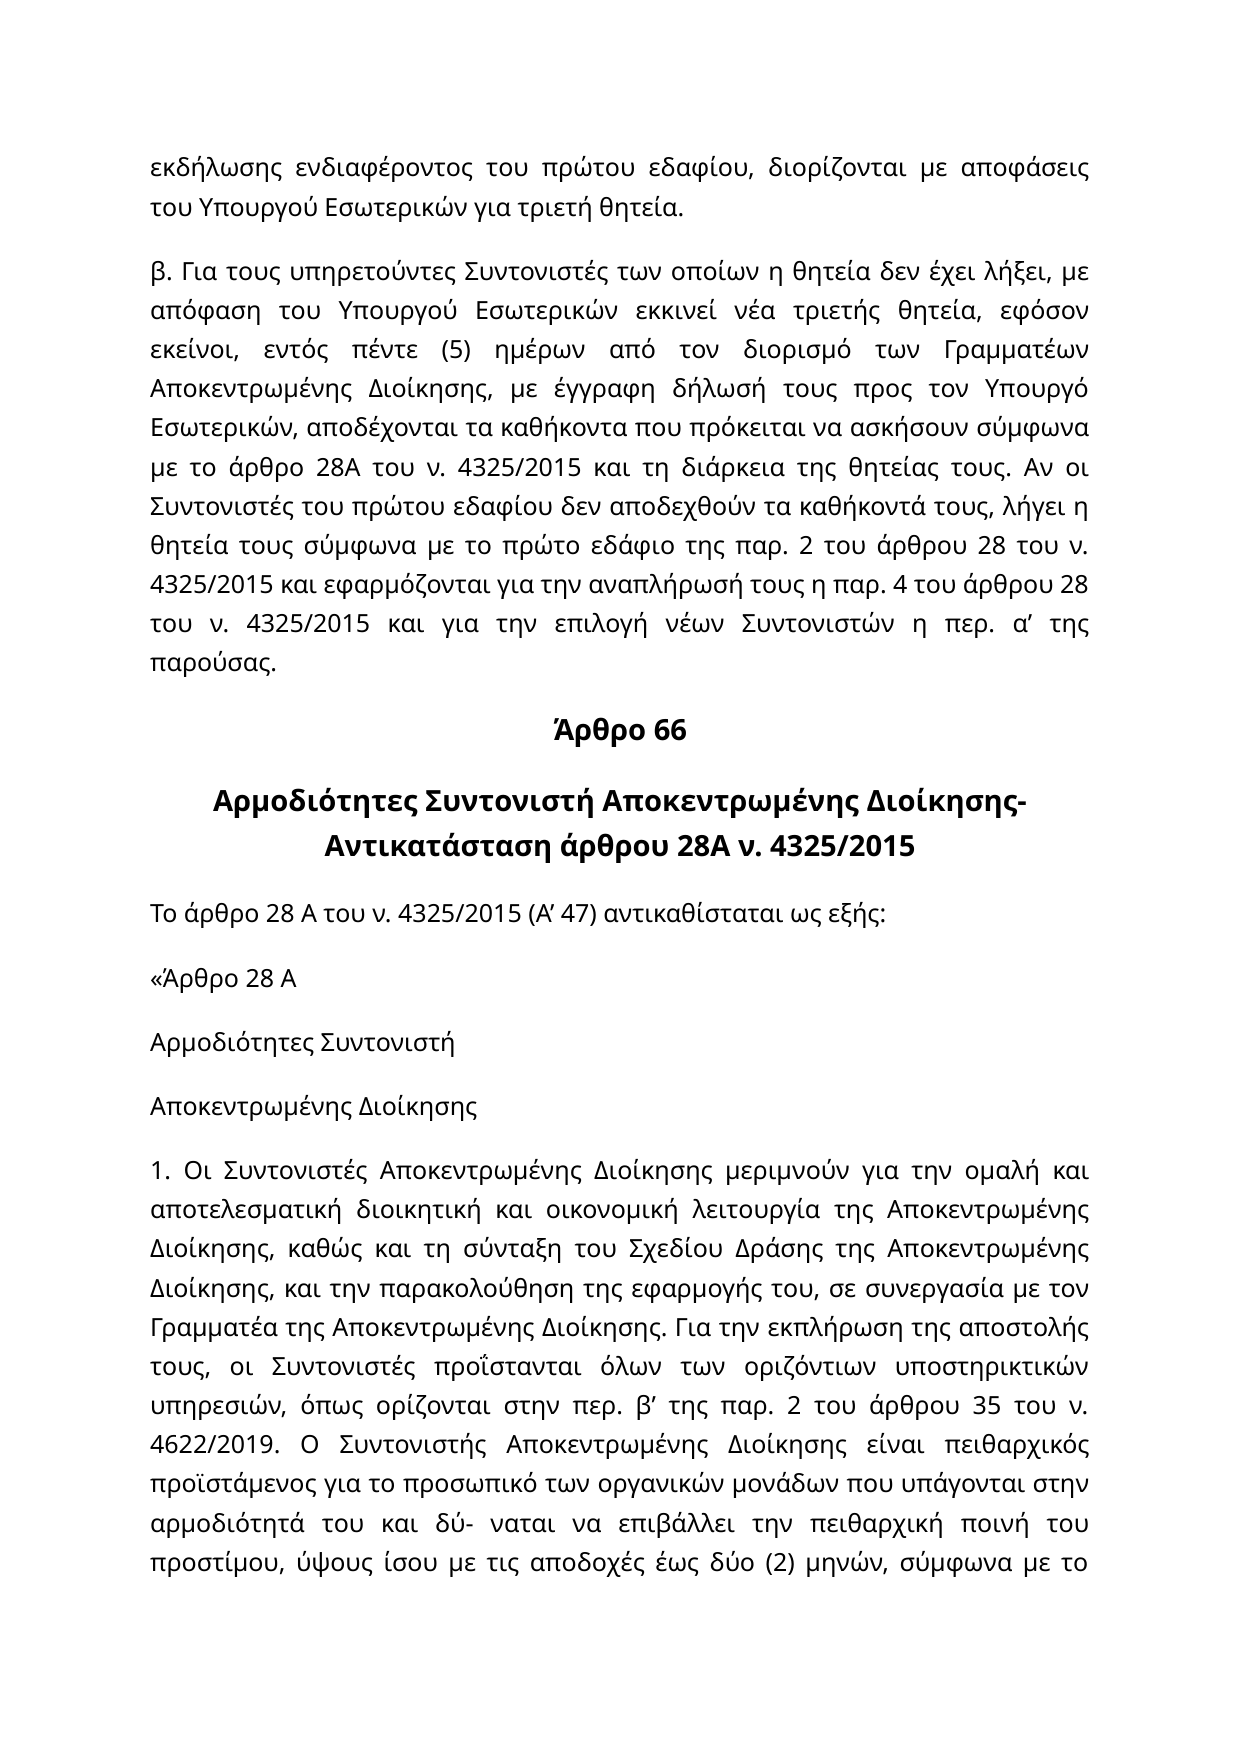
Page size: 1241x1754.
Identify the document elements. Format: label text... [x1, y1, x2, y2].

subtitle Αρμοδιότητες Συντονιστή Αποκεντρωμένης Διοίκησης- Αντικατάσταση άρθρου 28Α ν. 4325/2015 [150, 780, 1090, 865]
text Αρμοδιότητες Συντονιστή [150, 1024, 1090, 1058]
text 1. Οι Συντονιστές Αποκεντρωμένης Διοίκησης μεριμνούν για την ομαλή και αποτελεσματική διοικητική και οικονομική λειτουργία της Αποκεντρωμένης Διοίκησης, καθώς και τη σύνταξη του Σχεδίου Δράσης της Αποκεντρωμένης Διοίκησης, και την παρακολούθηση της εφαρμογής του, σε συνεργασία με τον Γραμματέα της Αποκεντρωμένης Διοίκησης. Για την εκπλήρωση της αποστολής τους, οι Συντονιστές προΐστανται όλων των οριζόντιων υποστηρικτικών υπηρεσιών, όπως ορίζονται στην περ. β’ της παρ. 2 του άρθρου 35 του ν. 4622/2019. Ο Συντονιστής Αποκεντρωμένης Διοίκησης είναι πειθαρχικός προϊστάμενος για το προσωπικό των οργανικών μονάδων που υπάγονται στην αρμοδιότητά του και δύ- ναται να επιβάλλει την πειθαρχική ποινή του προστίμου, ύψους ίσου με τις αποδοχές έως δύο (2) μηνών, σύμφωνα με το [150, 1153, 1090, 1578]
text β. Για τους υπηρετούντες Συντονιστές των οποίων η θητεία δεν έχει λήξει, με απόφαση του Υπουργού Εσωτερικών εκκινεί νέα τριετής θητεία, εφόσον εκείνοι, εντός πέντε (5) ημέρων από τον διορισμό των Γραμματέων Αποκεντρωμένης Διοίκησης, με έγγραφη δήλωσή τους προς τον Υπουργό Εσωτερικών, αποδέχονται τα καθήκοντα που πρόκειται να ασκήσουν σύμφωνα με το άρθρο 28Α του ν. 4325/2015 και τη διάρκεια της θητείας τους. Αν οι Συντονιστές του πρώτου εδαφίου δεν αποδεχθούν τα καθήκοντά τους, λήγει η θητεία τους σύμφωνα με το πρώτο εδάφιο της παρ. 2 του άρθρου 28 του ν. 4325/2015 και εφαρμόζονται για την αναπλήρωσή τους η παρ. 4 του άρθρου 28 του ν. 4325/2015 και για την επιλογή νέων Συντονιστών η περ. α’ της παρούσας. [150, 253, 1090, 679]
text Το άρθρο 28 Α του ν. 4325/2015 (Α’ 47) αντικαθίσταται ως εξής: [150, 896, 1090, 930]
text Αποκεντρωμένης Διοίκησης [150, 1088, 1090, 1123]
text «Άρθρο 28 Α [150, 960, 1090, 994]
text εκδήλωσης ενδιαφέροντος του πρώτου εδαφίου, διορίζονται με αποφάσεις του Υπουργού Εσωτερικών για τριετή θητεία. [150, 150, 1090, 223]
subtitle Άρθρο 66 [150, 709, 1090, 749]
